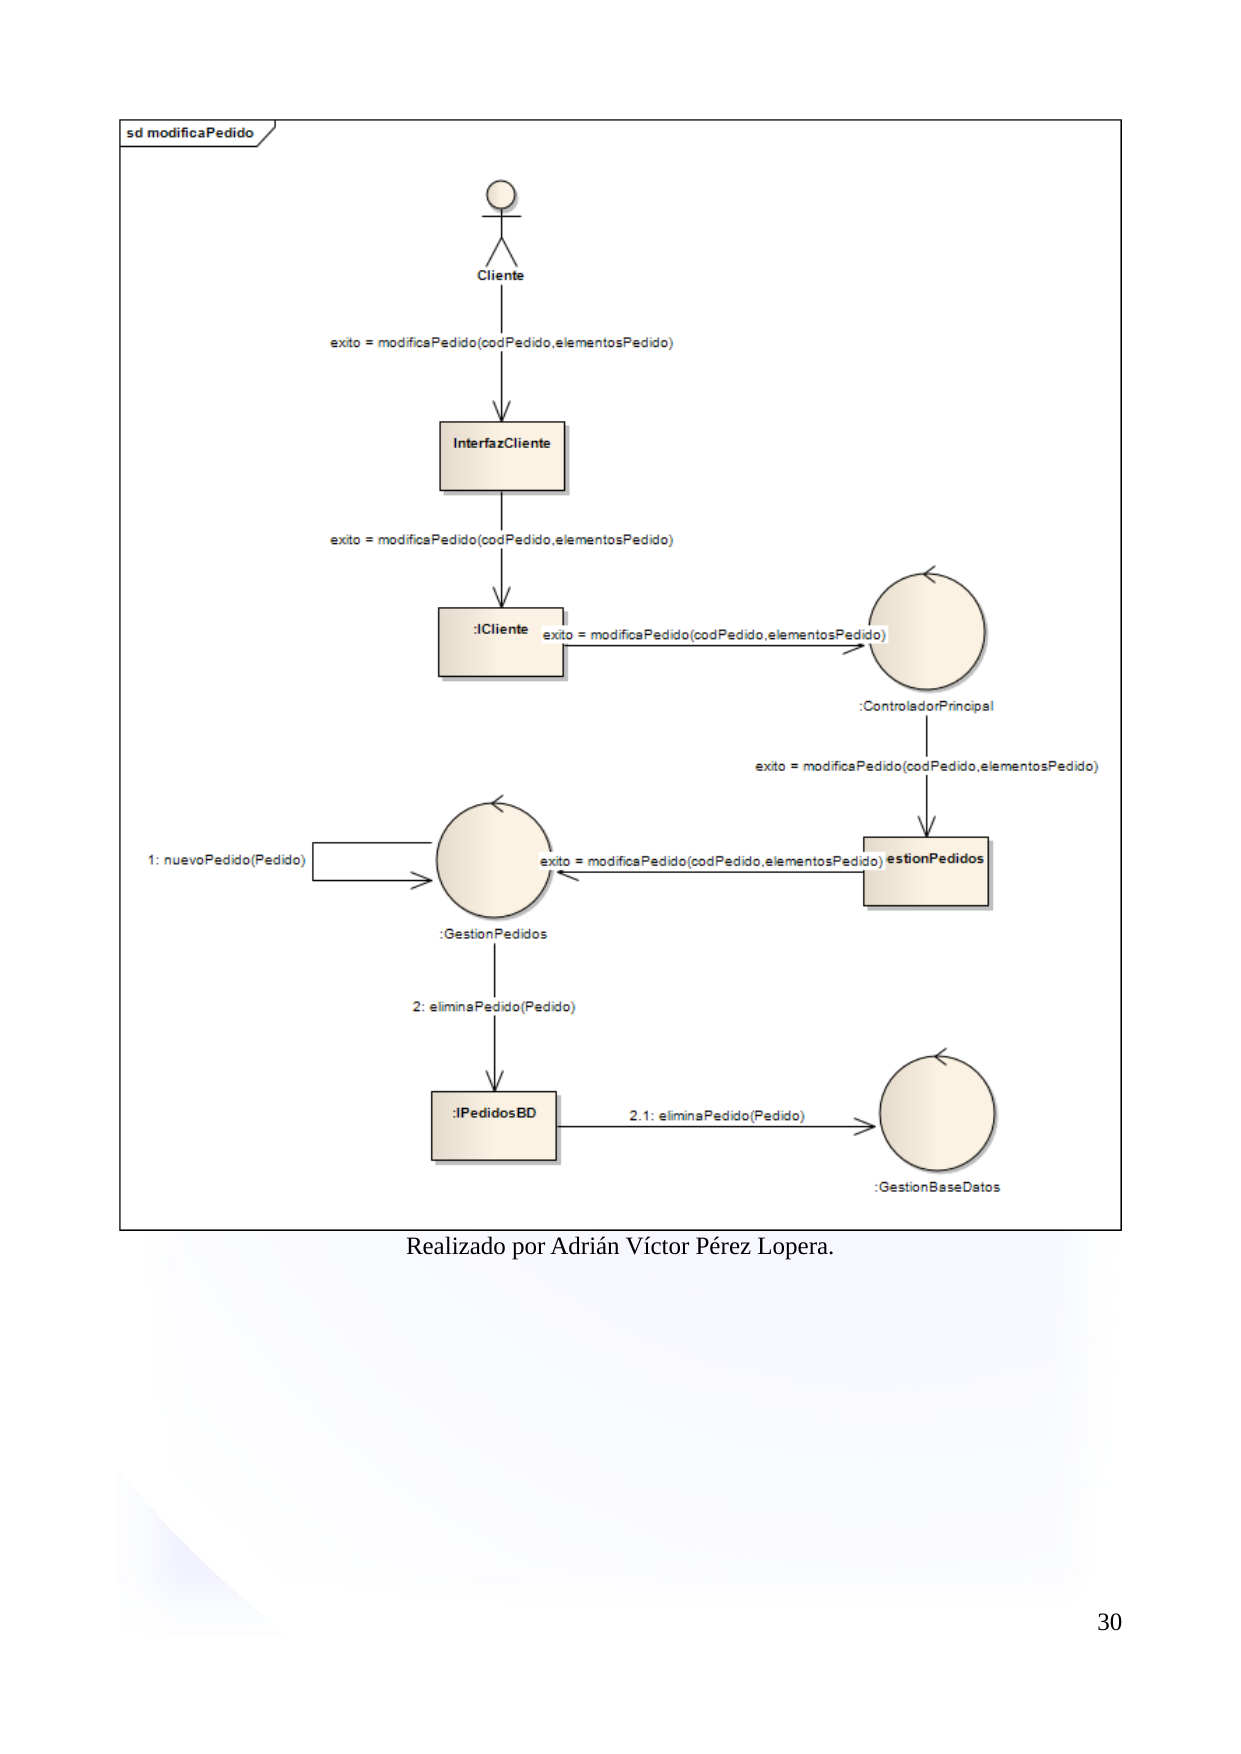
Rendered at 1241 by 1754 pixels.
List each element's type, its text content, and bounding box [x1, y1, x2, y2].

picture [118, 1260, 1122, 1636]
text Realizado por Adrián Víctor Pérez Lopera. [118, 1231, 1122, 1260]
picture [118, 118, 1122, 1231]
